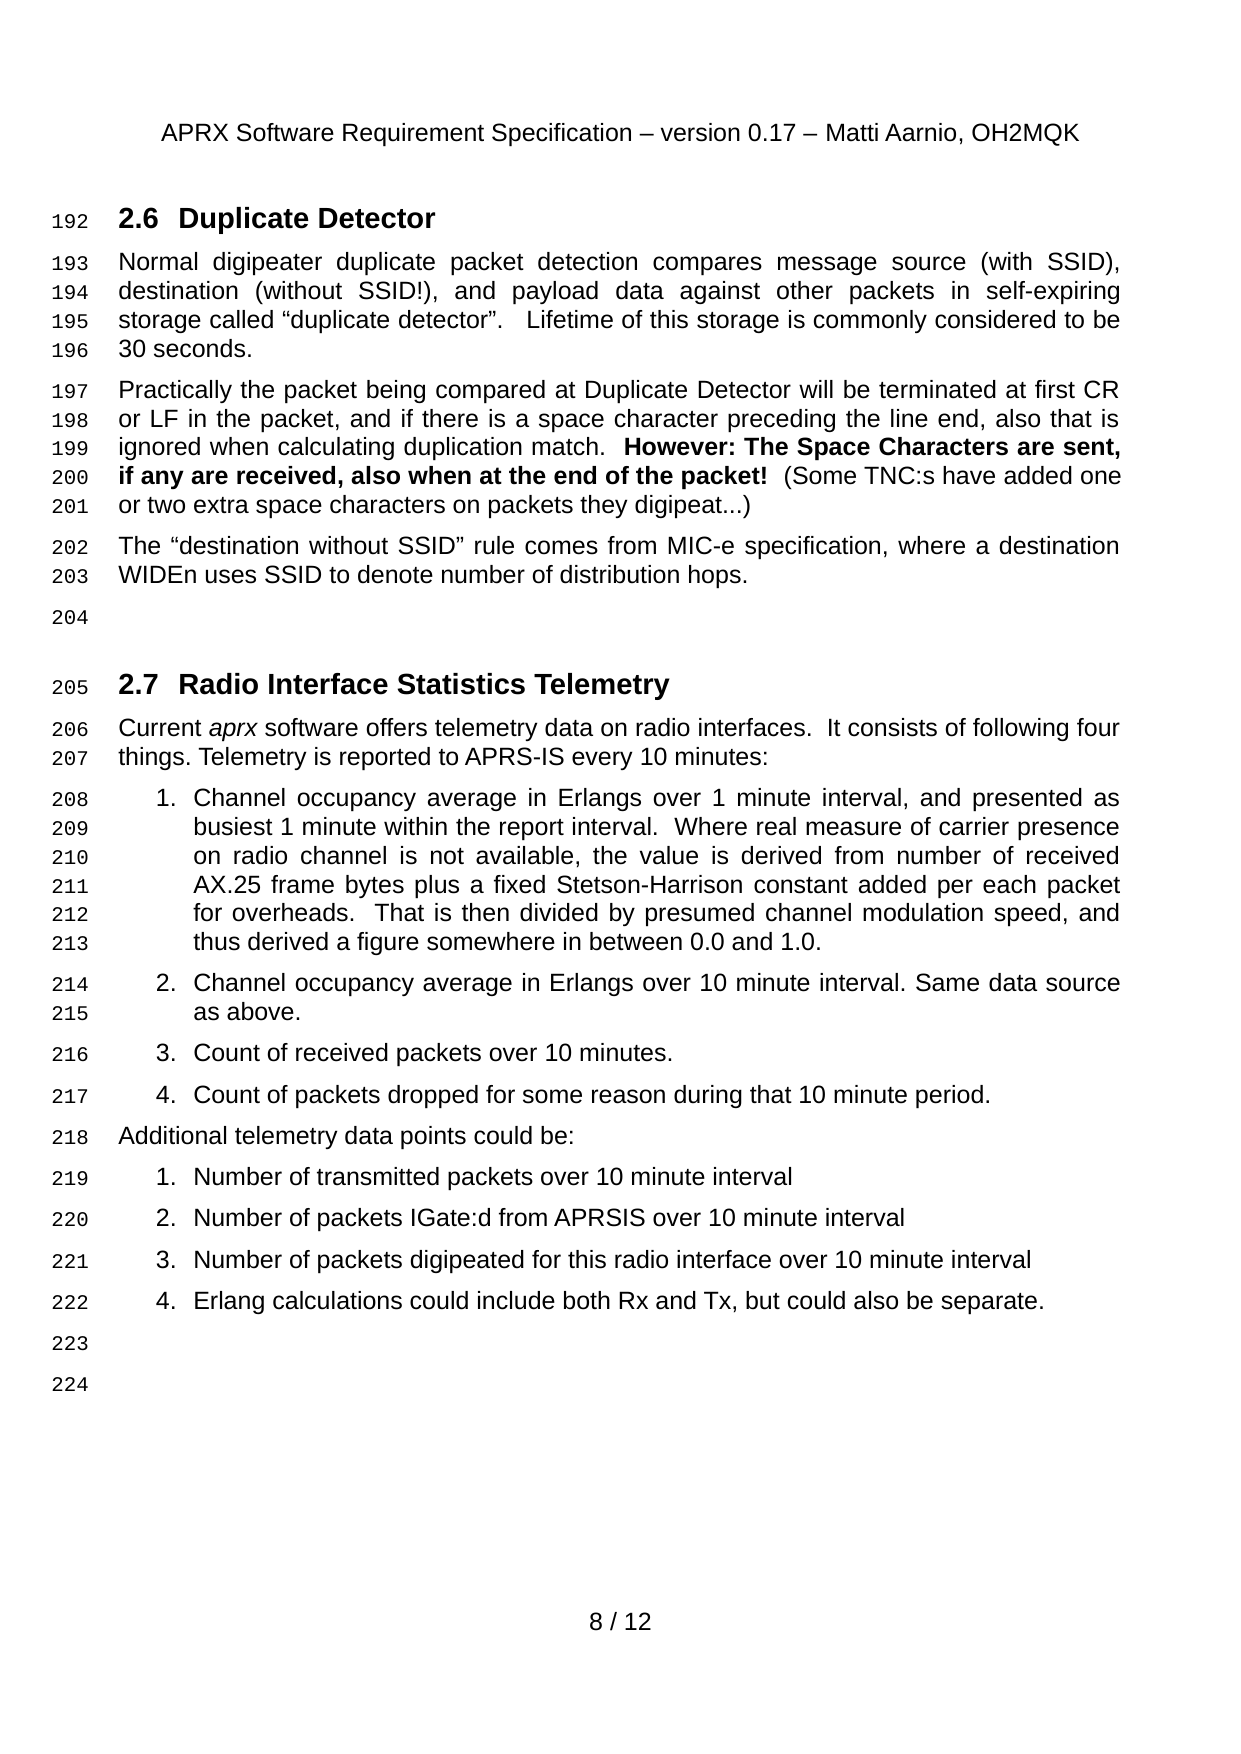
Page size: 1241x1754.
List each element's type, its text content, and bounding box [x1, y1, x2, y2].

text Normal digipeater duplicate packet detection compares message source (with SSID), destination (without SSID!), and payload data against other packets in self-expiring storage called “duplicate detector”. Lifetime of this storage is commonly considered to be 30 seconds. [118, 247, 1122, 362]
list Count of received packets over 10 minutes. [156, 1038, 1122, 1067]
list Channel occupancy average in Erlangs over 1 minute interval, and presented as busiest 1 minute within the report interval. Where real measure of carrier presence on radio channel is not available, the value is derived from number of received AX.25 frame bytes plus a fixed Stetson-Harrison constant added per each packet for overheads. That is then divided by presumed channel modulation speed, and thus derived a figure somewhere in between 0.0 and 1.0. [156, 783, 1122, 956]
subtitle Duplicate Detector [118, 201, 1122, 235]
list Channel occupancy average in Erlangs over 10 minute interval. Same data source as above. [156, 968, 1122, 1026]
list Count of packets dropped for some reason during that 10 minute period. [156, 1080, 1122, 1108]
text Practically the packet being compared at Duplicate Detector will be terminated at first CR or LF in the packet, and if there is a space character preceding the line end, also that is ignored when calculating duplication match. However: The Space Characters are sent, if any are received, also when at the end of the packet! (Some TNC:s have added one or two extra space characters on packets they digipeat...) [118, 375, 1122, 519]
subtitle Radio Interface Statistics Telemetry [118, 667, 1122, 701]
text Current aprx software offers telemetry data on radio interfaces. It consists of following four things. Telemetry is reported to APRS-IS every 10 minutes: [118, 713, 1122, 771]
text The “destination without SSID” rule comes from MIC-e specification, where a destination WIDEn uses SSID to denote number of distribution hops. [118, 531, 1122, 589]
text Additional telemetry data points could be: [118, 1121, 1122, 1150]
list Number of packets IGate:d from APRSIS over 10 minute interval [156, 1203, 1122, 1232]
list Number of transmitted packets over 10 minute interval [156, 1162, 1122, 1191]
list Number of packets digipeated for this radio interface over 10 minute interval [156, 1245, 1122, 1273]
list Erlang calculations could include both Rx and Tx, but could also be separate. [156, 1286, 1122, 1315]
